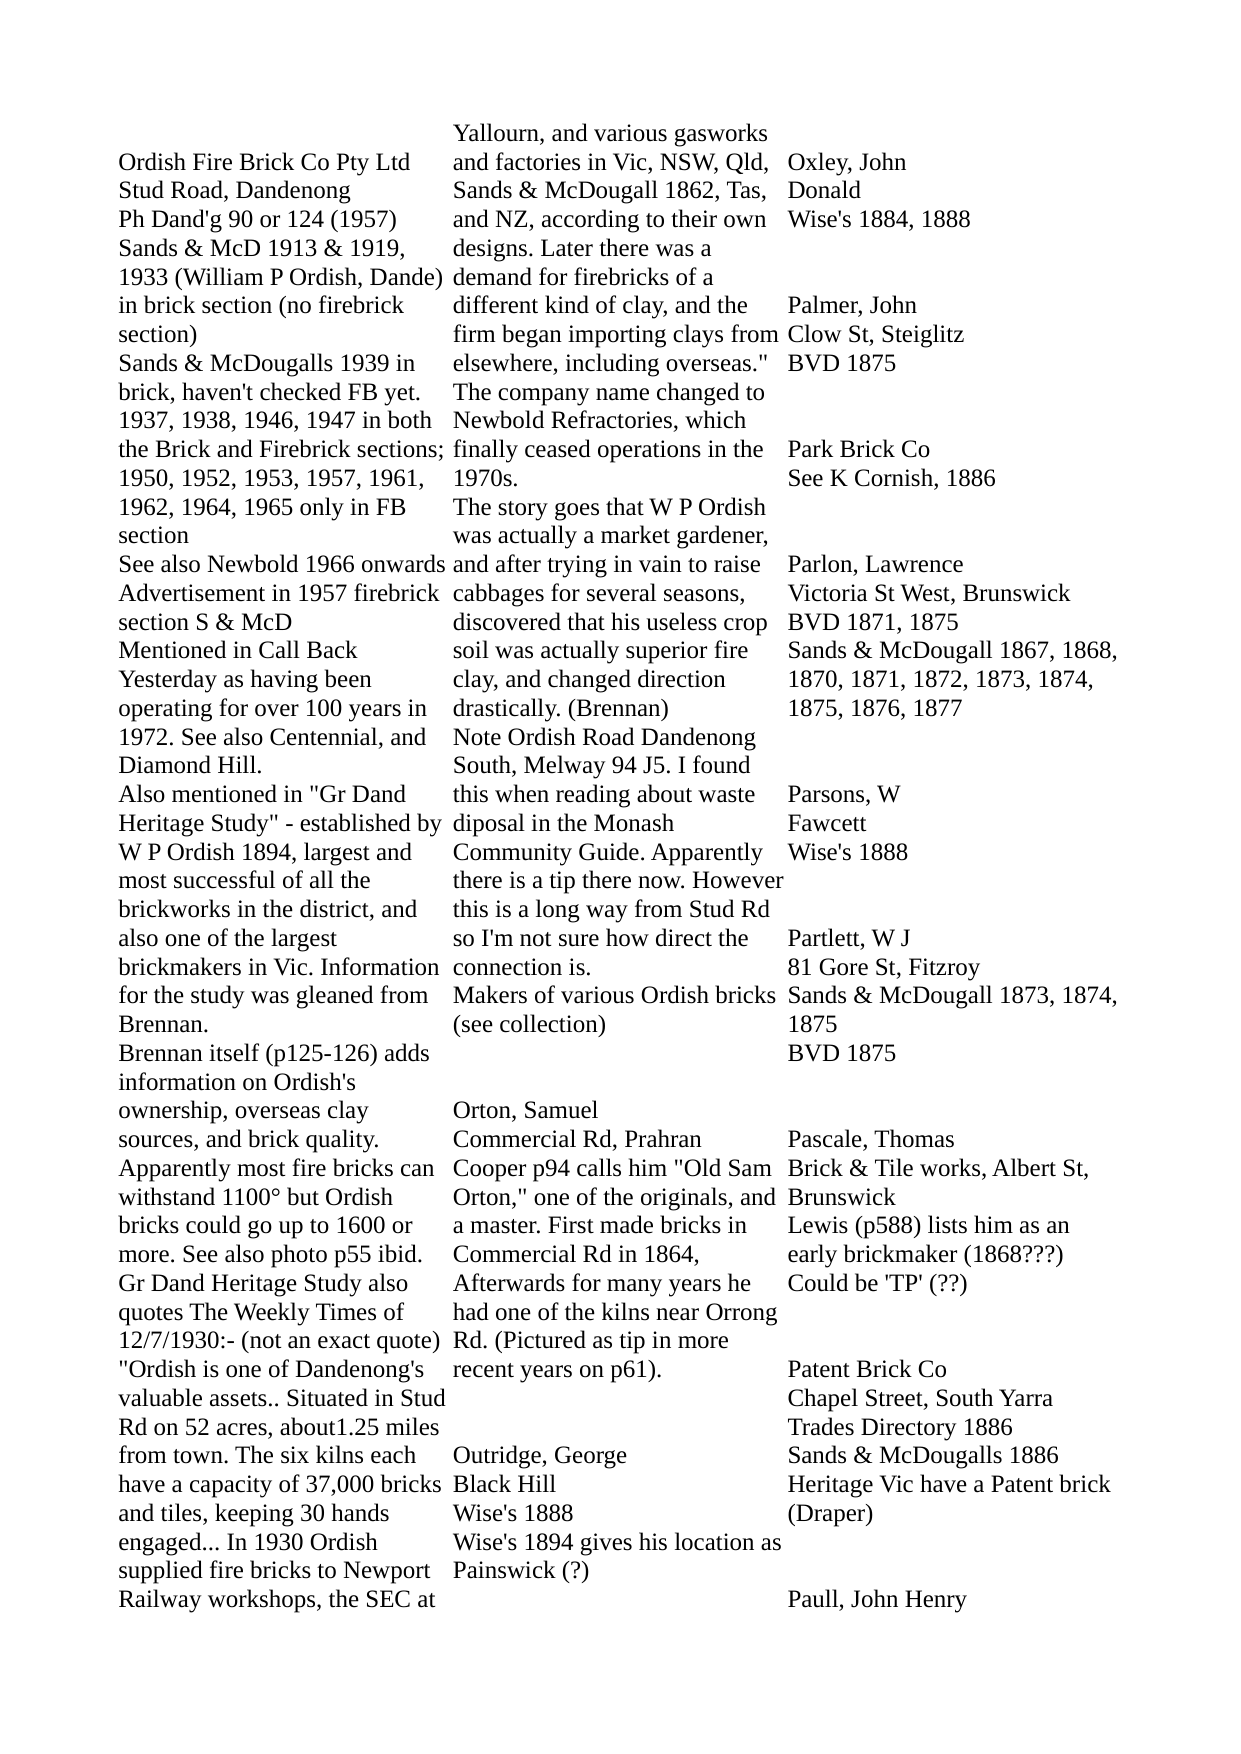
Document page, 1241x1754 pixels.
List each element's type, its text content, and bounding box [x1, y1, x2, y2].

text Palmer, John [787, 291, 1122, 319]
text Outridge, George [453, 1441, 787, 1469]
text Sands & McD 1913 & 1919, 1933 (William P Ordish, Dande) in brick section (no firebrick section) [118, 233, 453, 348]
text Gr Dand Heritage Study also quotes The Weekly Times of 12/7/1930:- (not an exact quote) "Ordish is one of Dandenong's valuable assets.. Situated in Stud Rd on 52 acres, about1.25 miles from town. The six kilns each have a capacity of 37,000 bricks and tiles, keeping 30 hands engaged... In 1930 Ordish supplied fire bricks to Newport Railway workshops, the SEC at [118, 1268, 453, 1613]
text Wise's 1894 gives his location as Painswick (?) [453, 1527, 787, 1584]
text Brennan itself (p125-126) adds information on Ordish's ownership, overseas clay sources, and brick quality. Apparently most fire bricks can withstand 1100° but Ordish bricks could go up to 1600 or more. See also photo p55 ibid. [118, 1038, 453, 1268]
text Parlon, Lawrence [787, 549, 1122, 578]
text 1950, 1952, 1953, 1957, 1961, 1962, 1964, 1965 only in FB section [118, 463, 453, 549]
text Wise's 1888 [453, 1498, 787, 1527]
text BVD 1875 [787, 1038, 1122, 1067]
text Could be 'TP' (??) [787, 1268, 1122, 1297]
text Orton, Samuel [453, 1096, 787, 1124]
text Note Ordish Road Dandenong South, Melway 94 J5. I found this when reading about waste diposal in the Monash Community Guide. Apparently there is a tip there now. However this is a long way from Stud Rd so I'm not sure how direct the connection is. [453, 722, 787, 981]
text BVD 1871, 1875 [787, 607, 1122, 636]
text Lewis (p588) lists him as an early brickmaker (1868???) [787, 1211, 1122, 1268]
text Brick & Tile works, Albert St, Brunswick [787, 1153, 1122, 1211]
text Clow St, Steiglitz [787, 319, 1122, 348]
text Also mentioned in "Gr Dand Heritage Study" - established by W P Ordish 1894, largest and most successful of all the brickworks in the district, and also one of the largest brickmakers in Vic. Information for the study was gleaned from Brennan. [118, 779, 453, 1038]
text Wise's 1888 [787, 837, 1122, 866]
text The story goes that W P Ordish was actually a market gardener, and after trying in vain to raise cabbages for several seasons, discovered that his useless crop soil was actually superior fire clay, and changed direction drastically. (Brennan) [453, 492, 787, 722]
text Pascale, Thomas [787, 1124, 1122, 1153]
text Paull, John Henry [787, 1584, 1122, 1613]
text Fawcett [787, 808, 1122, 837]
text Sands & McDougalls 1886 [787, 1441, 1122, 1469]
text Victoria St West, Brunswick [787, 578, 1122, 607]
text Stud Road, Dandenong [118, 176, 453, 204]
text Commercial Rd, Prahran [453, 1124, 787, 1153]
text Parsons, W [787, 779, 1122, 808]
text Chapel Street, South Yarra [787, 1383, 1122, 1412]
text Ph Dand'g 90 or 124 (1957) [118, 204, 453, 233]
text 81 Gore St, Fitzroy [787, 952, 1122, 981]
text Patent Brick Co [787, 1354, 1122, 1383]
text Heritage Vic have a Patent brick (Draper) [787, 1469, 1122, 1527]
text See also Newbold 1966 onwards [118, 549, 453, 578]
text Yallourn, and various gasworks and factories in Vic, NSW, Qld, Sands & McDougall 1862, Tas, and NZ, according to their own designs. Later there was a demand for firebricks of a different kind of clay, and the firm began importing clays from elsewhere, including overseas." The company name changed to Newbold Refractories, which finally ceased operations in the 1970s. [453, 118, 787, 492]
text Wise's 1884, 1888 [787, 204, 1122, 233]
text Makers of various Ordish bricks (see collection) [453, 981, 787, 1038]
text Sands & McDougall 1867, 1868, 1870, 1871, 1872, 1873, 1874, 1875, 1876, 1877 [787, 636, 1122, 722]
text Sands & McDougalls 1939 in brick, haven't checked FB yet. [118, 348, 453, 406]
text Cooper p94 calls him "Old Sam Orton," one of the originals, and a master. First made bricks in Commercial Rd in 1864, Afterwards for many years he had one of the kilns near Orrong Rd. (Pictured as tip in more recent years on p61). [453, 1153, 787, 1383]
text Mentioned in Call Back Yesterday as having been operating for over 100 years in 1972. See also Centennial, and Diamond Hill. [118, 636, 453, 779]
text See K Cornish, 1886 [787, 463, 1122, 492]
text Park Brick Co [787, 434, 1122, 463]
text Trades Directory 1886 [787, 1412, 1122, 1441]
text Advertisement in 1957 firebrick section S & McD [118, 578, 453, 636]
text Black Hill [453, 1469, 787, 1498]
text Donald [787, 176, 1122, 204]
text Oxley, John [787, 147, 1122, 176]
text Partlett, W J [787, 923, 1122, 952]
text Ordish Fire Brick Co Pty Ltd [118, 147, 453, 176]
text BVD 1875 [787, 348, 1122, 377]
text Sands & McDougall 1873, 1874, 1875 [787, 981, 1122, 1038]
text 1937, 1938, 1946, 1947 in both the Brick and Firebrick sections; [118, 406, 453, 463]
